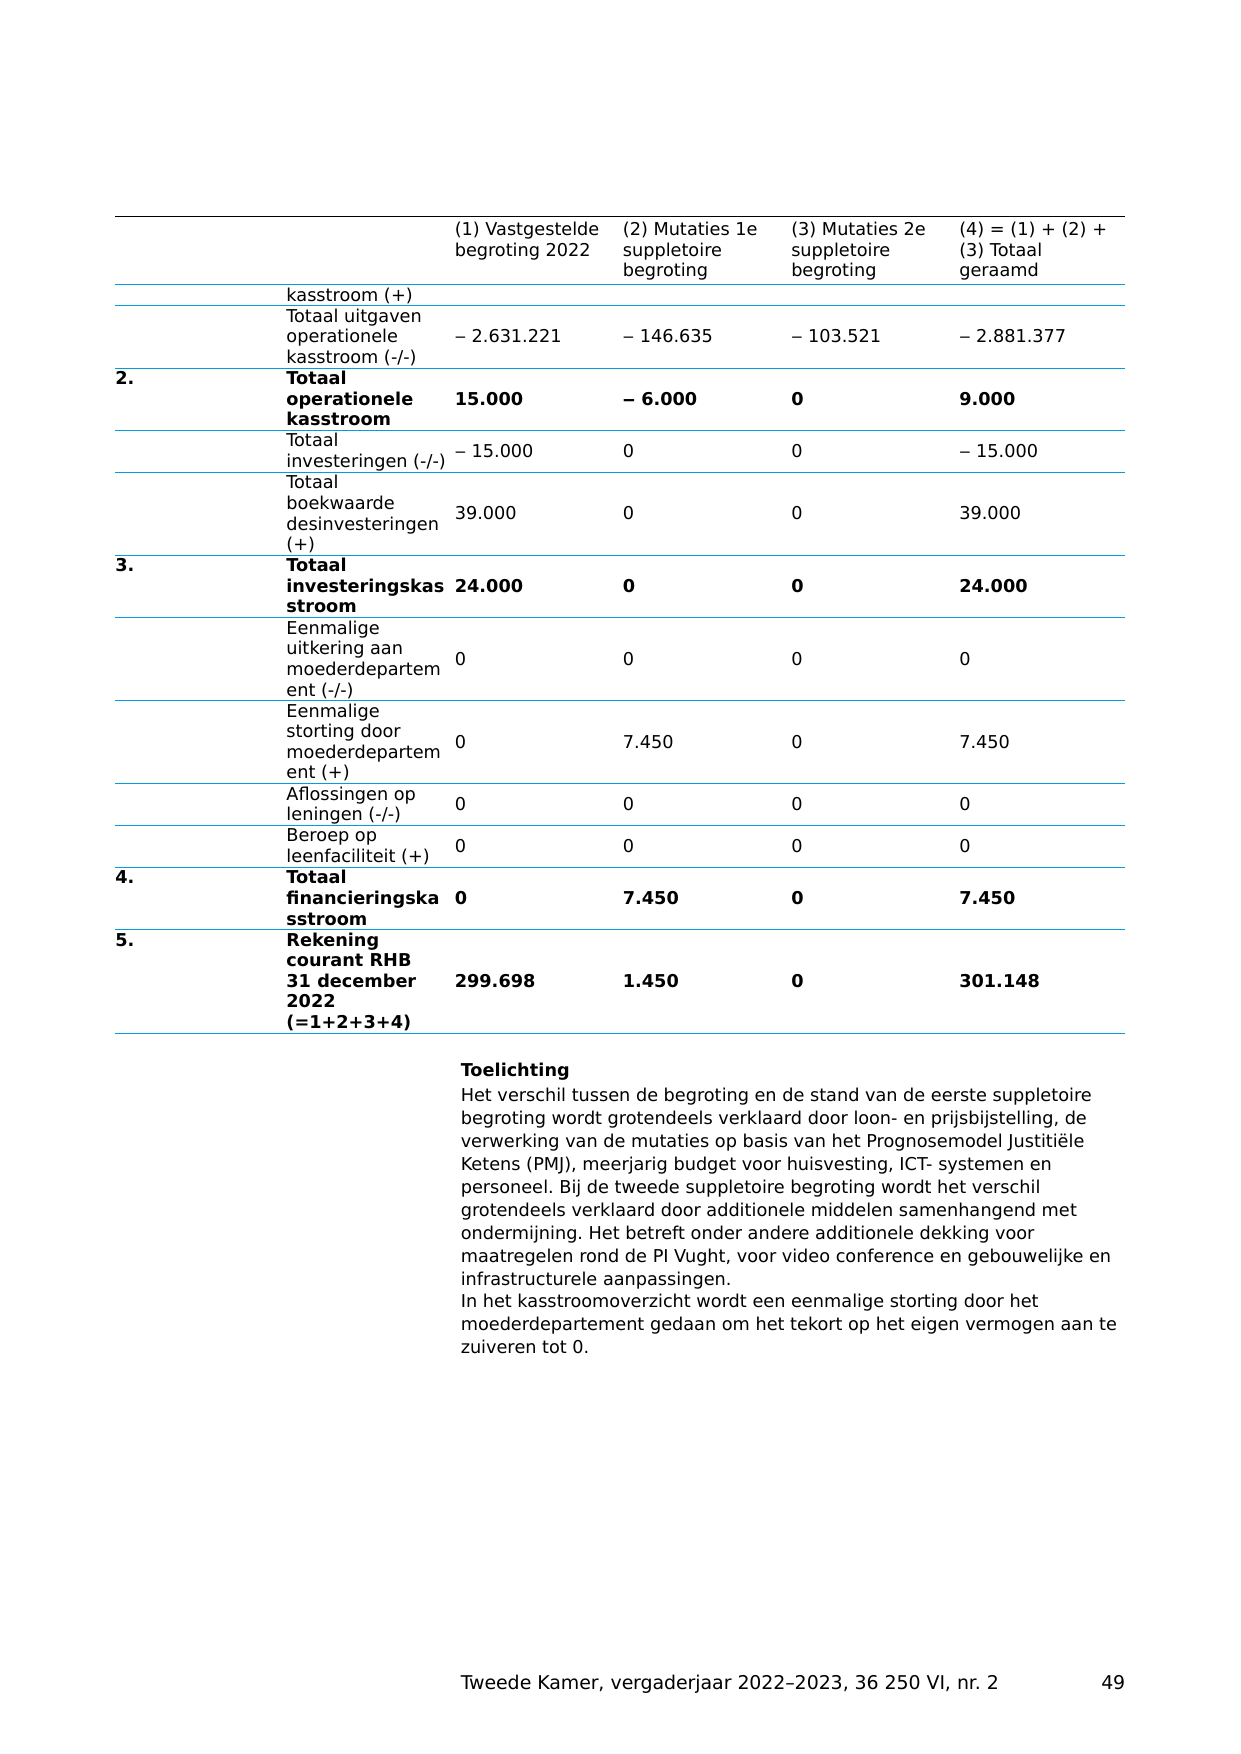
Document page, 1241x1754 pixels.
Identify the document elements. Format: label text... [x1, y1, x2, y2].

table_cell Beroep op leenfaciliteit (+) [283, 826, 452, 867]
table_cell 7.450 [956, 701, 1125, 783]
table_cell [115, 784, 283, 825]
table_cell ‒ 2.631.221 [452, 306, 620, 367]
table_cell 0 [620, 556, 788, 617]
table_cell [115, 306, 283, 367]
table_cell ‒ 146.635 [620, 306, 788, 367]
table_cell ‒ 15.000 [452, 431, 620, 472]
table_cell 0 [452, 784, 620, 825]
table_cell 39.000 [956, 473, 1125, 555]
table_cell ‒ 15.000 [956, 431, 1125, 472]
table_cell [115, 826, 283, 867]
table_cell [283, 217, 452, 284]
table_cell 7.450 [620, 868, 788, 929]
table_cell 0 [620, 431, 788, 472]
table_cell [115, 473, 283, 555]
table_cell 7.450 [956, 868, 1125, 929]
table_cell 0 [788, 701, 956, 783]
table_cell 24.000 [452, 556, 620, 617]
table_cell 15.000 [452, 369, 620, 430]
table_cell 0 [620, 784, 788, 825]
table_cell [115, 701, 283, 783]
table_cell Totaal uitgaven operationele kasstroom (-/-) [283, 306, 452, 367]
table_cell Totaal boekwaarde desinvesteringen (+) [283, 473, 452, 555]
table_cell Aflossingen op leningen (-/-) [283, 784, 452, 825]
table_cell 2. [115, 369, 283, 430]
table_cell ‒ 6.000 [620, 369, 788, 430]
table_cell Totaal investeringskasstroom [283, 556, 452, 617]
table_cell [620, 285, 788, 305]
table_cell 0 [956, 826, 1125, 867]
table_cell 0 [452, 701, 620, 783]
table_cell ‒ 2.881.377 [956, 306, 1125, 367]
table_cell 0 [620, 826, 788, 867]
table_cell 0 [788, 868, 956, 929]
table_cell 0 [788, 556, 956, 617]
table_cell 0 [788, 618, 956, 700]
table_cell 1.450 [620, 930, 788, 1033]
table_cell kasstroom (+) [283, 285, 452, 305]
table_cell Totaal operationele kasstroom [283, 369, 452, 430]
table_cell 0 [788, 826, 956, 867]
table_cell Eenmalige uitkering aan moederdepartement (-/-) [283, 618, 452, 700]
table_cell 0 [788, 431, 956, 472]
table_cell 0 [452, 868, 620, 929]
table_cell [115, 431, 283, 472]
table_cell (3) Mutaties 2e suppletoire begroting [788, 217, 956, 284]
table_cell [115, 618, 283, 700]
table_cell 0 [788, 369, 956, 430]
table_cell 0 [788, 930, 956, 1033]
table_cell 0 [620, 473, 788, 555]
table_cell 9.000 [956, 369, 1125, 430]
table_cell Totaal investeringen (-/-) [283, 431, 452, 472]
text Toelichting [461, 1058, 1125, 1081]
table_cell 0 [956, 784, 1125, 825]
table_cell Totaal financieringskasstroom [283, 868, 452, 929]
table_cell 5. [115, 930, 283, 1033]
table_cell (4) = (1) + (2) + (3) Totaal geraamd [956, 217, 1125, 284]
table_cell 0 [788, 784, 956, 825]
table_cell 7.450 [620, 701, 788, 783]
table_cell 24.000 [956, 556, 1125, 617]
text Het verschil tussen de begroting en de stand van de eerste suppletoire begroting wordt grotendeels verklaard door loon- en prijsbijstelling, de verwerking van de mutaties op basis van het Prognosemodel Justitiële Ketens (PMJ), meerjarig budget voor huisvesting, ICT- systemen en personeel. Bij de tweede suppletoire begroting wordt het verschil grotendeels verklaard door additionele middelen samenhangend met ondermijning. Het betreft onder andere additionele dekking voor maatregelen rond de PI Vught, voor video conference en gebouwelijke en infrastructurele aanpassingen. In het kasstroomoverzicht wordt een eenmalige storting door het moederdepartement gedaan om het tekort op het eigen vermogen aan te zuiveren tot 0. [461, 1083, 1125, 1358]
table_cell 299.698 [452, 930, 620, 1033]
table_cell [452, 285, 620, 305]
table_cell (2) Mutaties 1e suppletoire begroting [620, 217, 788, 284]
table_cell [115, 217, 283, 284]
table_cell ‒ 103.521 [788, 306, 956, 367]
table_cell 4. [115, 868, 283, 929]
table_cell 301.148 [956, 930, 1125, 1033]
table_cell 39.000 [452, 473, 620, 555]
table_cell Rekening courant RHB 31 december 2022 (=1+2+3+4) [283, 930, 452, 1033]
table_cell 0 [452, 826, 620, 867]
table_cell [788, 285, 956, 305]
table_cell [956, 285, 1125, 305]
table_cell 0 [620, 618, 788, 700]
table_cell (1) Vastgestelde begroting 2022 [452, 217, 620, 284]
table_cell 0 [956, 618, 1125, 700]
table_header Tabel 14 Kasstroomoverzicht DJI (Bedragen x € 1.000) [115, 191, 1125, 216]
table_cell 0 [788, 473, 956, 555]
table_cell 0 [452, 618, 620, 700]
table_cell [115, 285, 283, 305]
table_cell Eenmalige storting door moederdepartement (+) [283, 701, 452, 783]
table_cell 3. [115, 556, 283, 617]
